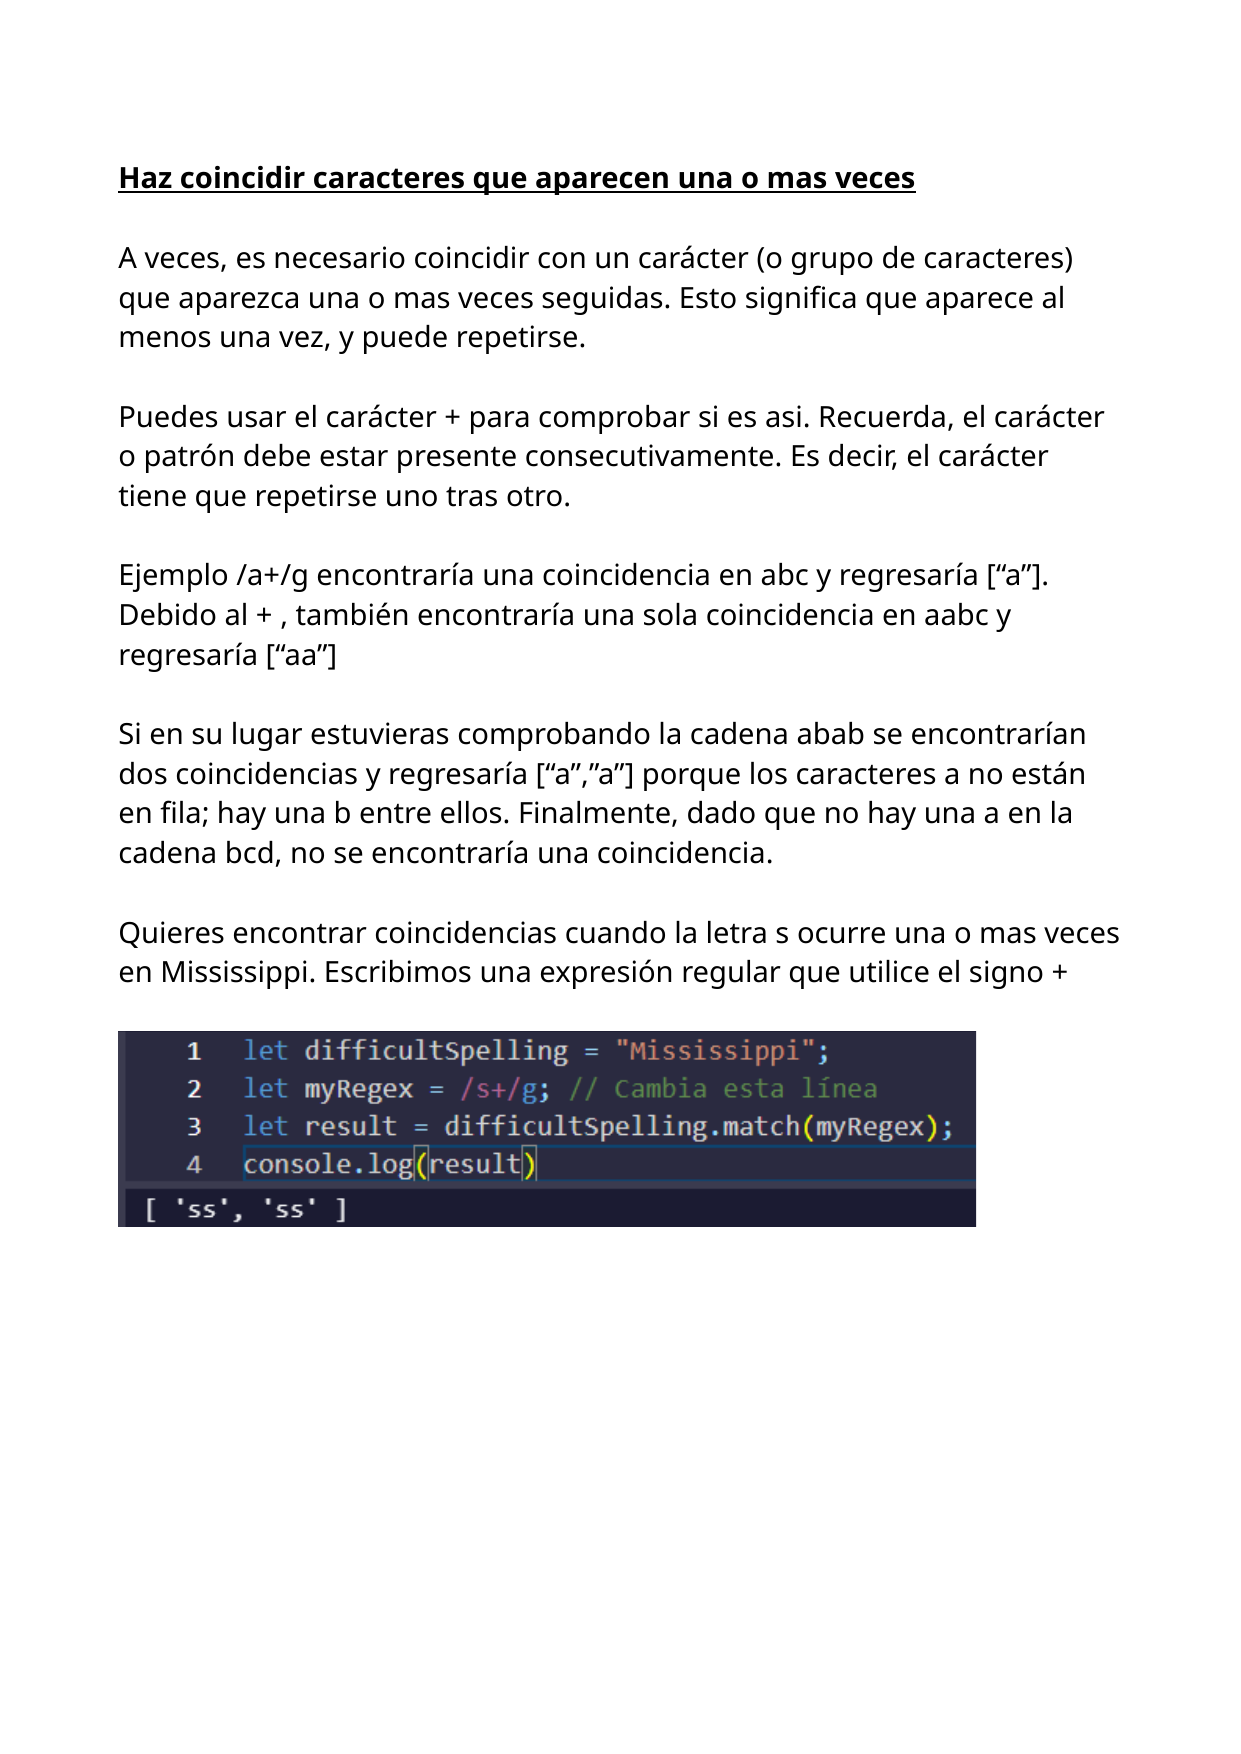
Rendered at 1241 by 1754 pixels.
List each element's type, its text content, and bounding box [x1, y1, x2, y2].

text Debido al + , también encontraría una sola coincidencia en aabc y regresaría [“aa”] [118, 594, 1122, 674]
text Haz coincidir caracteres que aparecen una o mas veces [118, 158, 1122, 197]
text Si en su lugar estuvieras comprobando la cadena abab se encontrarían dos coincidencias y regresaría [“a”,”a”] porque los caracteres a no están en fila; hay una b entre ellos. Finalmente, dado que no hay una a en la cadena bcd, no se encontraría una coincidencia. [118, 713, 1122, 872]
text Puedes usar el carácter + para comprobar si es asi. Recuerda, el carácter o patrón debe estar presente consecutivamente. Es decir, el carácter tiene que repetirse uno tras otro. [118, 396, 1122, 515]
text A veces, es necesario coincidir con un carácter (o grupo de caracteres) que aparezca una o mas veces seguidas. Esto significa que aparece al menos una vez, y puede repetirse. [118, 237, 1122, 356]
text Ejemplo /a+/g encontraría una coincidencia en abc y regresaría [“a”]. [118, 555, 1122, 594]
text Quieres encontrar coincidencias cuando la letra s ocurre una o mas veces en Mississippi. Escribimos una expresión regular que utilice el signo + [118, 912, 1122, 991]
